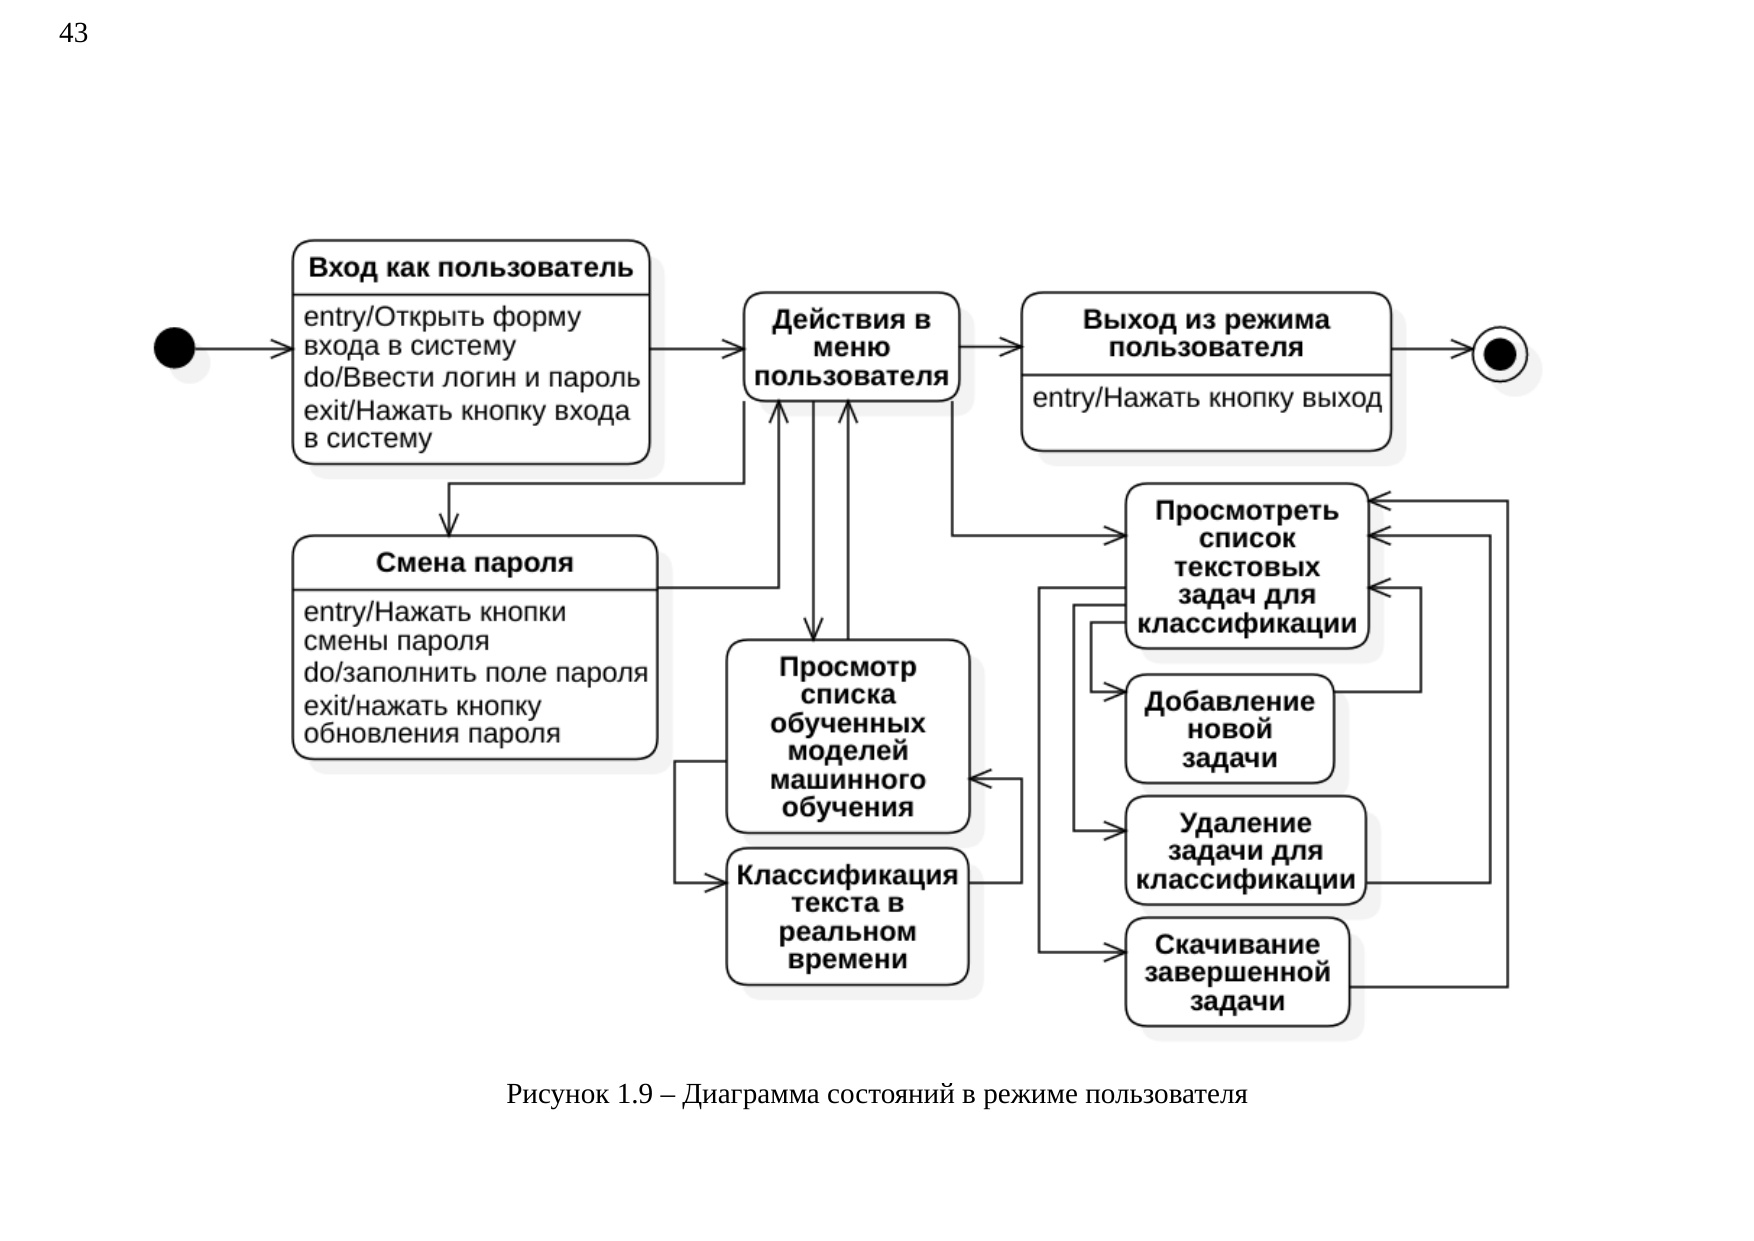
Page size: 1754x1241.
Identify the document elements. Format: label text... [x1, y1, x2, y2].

text Рисунок 1.9 – Диаграмма состояний в режиме пользователя [118, 220, 1636, 1110]
